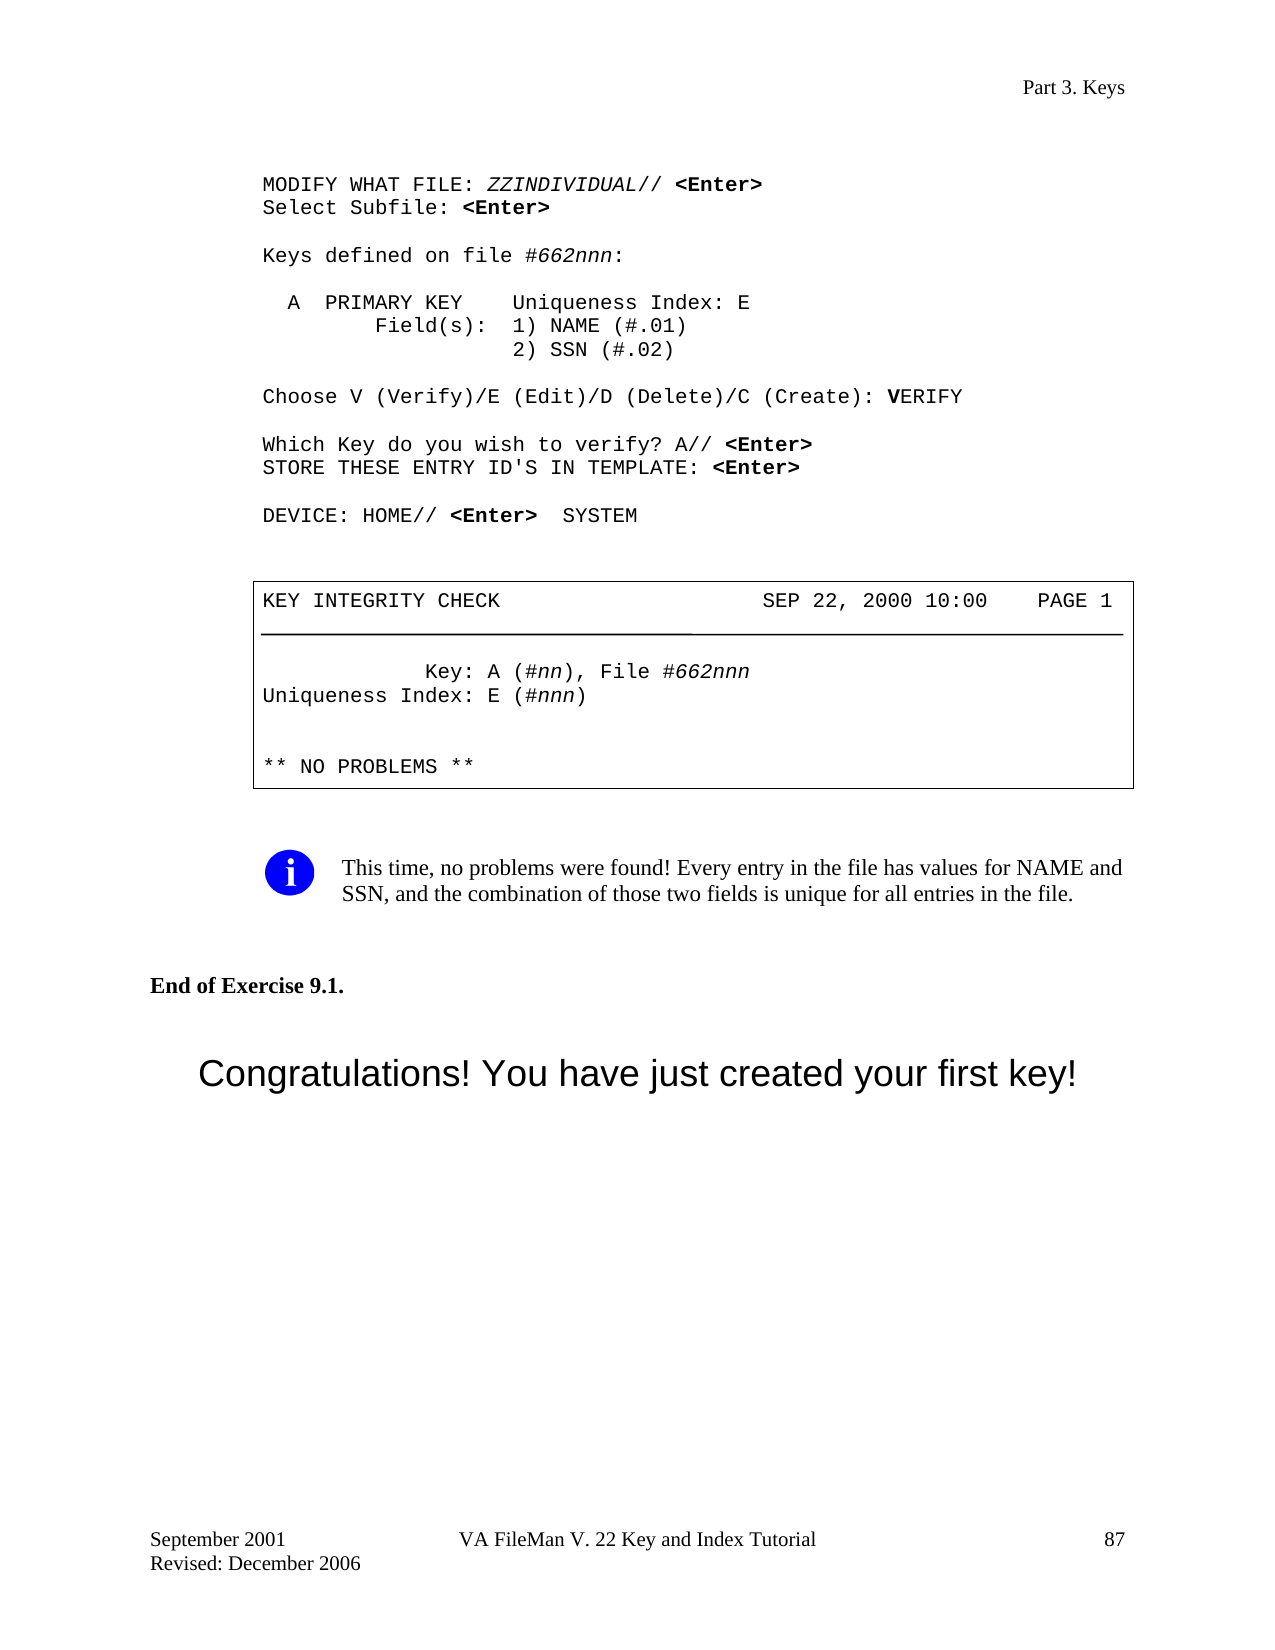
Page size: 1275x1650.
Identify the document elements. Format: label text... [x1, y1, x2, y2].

text ** NO PROBLEMS ** [254, 747, 1133, 788]
text Field(s): 1) NAME (#.01) [262, 316, 1125, 339]
text DEVICE: HOME// <Enter> SYSTEM [262, 505, 1125, 528]
text KEY INTEGRITY CHECK SEP 22, 2000 10:00 PAGE 1 [254, 582, 1133, 614]
text Select Subfile: <Enter> [262, 197, 1125, 221]
text Uniqueness Index: E (#nnn) [254, 676, 1133, 709]
table_header This time, no problems were found! Every entry in the file has values for NAME and SSN, and the combination of those two fields is unique for all entries in the file. [332, 842, 1155, 919]
text Which Key do you wish to verify? A// <Enter> [262, 434, 1125, 457]
text A PRIMARY KEY Uniqueness Index: E [262, 292, 1125, 316]
text End of Exercise 9.1. [150, 972, 1125, 998]
text 2) SSN (#.02) [262, 339, 1125, 363]
text Key: A (#nn), File #662nnn [254, 652, 1133, 676]
text Congratulations! You have just created your first key! [150, 1051, 1125, 1094]
text Choose V (Verify)/E (Edit)/D (Delete)/C (Create): VERIFY [262, 386, 1125, 410]
table_header [255, 842, 332, 919]
text MODIFY WHAT FILE: ZZINDIVIDUAL// <Enter> [262, 174, 1125, 197]
text Keys defined on file #662nnn: [262, 244, 1125, 268]
text STORE THESE ENTRY ID'S IN TEMPLATE: <Enter> [262, 457, 1125, 481]
picture [264, 847, 315, 898]
